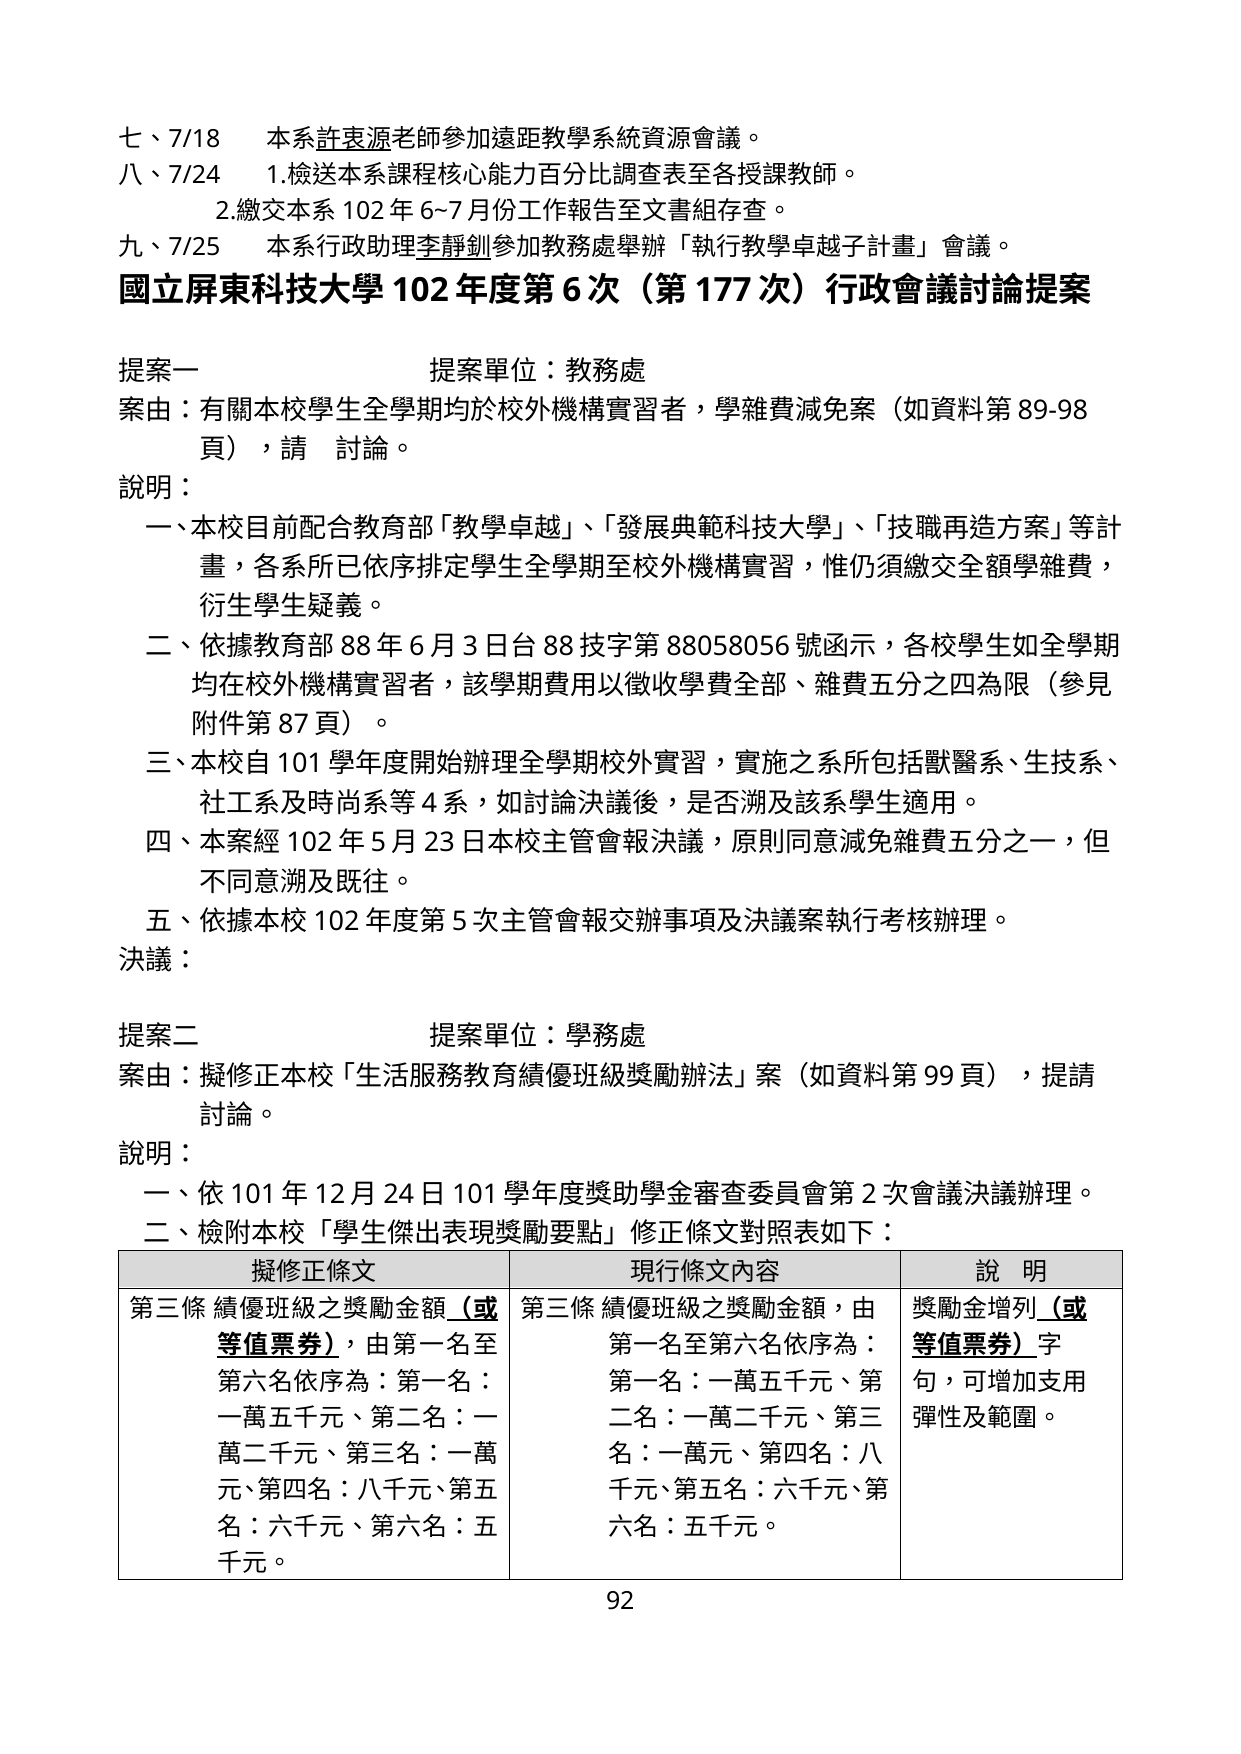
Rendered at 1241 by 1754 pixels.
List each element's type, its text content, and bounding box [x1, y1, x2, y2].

table_cell 第三條 績優班級之獎勵金額（或等值票券），由第一名至第六名依序為：第一名：一萬五千元、第二名：一萬二千元、第三名：一萬元、第四名：八千元、第五名：六千元、第六名：五千元。 [119, 1289, 509, 1578]
table_cell 獎勵金增列（或等值票券）字句，可增加支用彈性及範圍。 [901, 1289, 1122, 1578]
text 案由：有關本校學生全學期均於校外機構實習者，學雜費減免案（如資料第89-98頁），請 討論。 [118, 388, 1122, 466]
text 2.繳交本系102年6~7月份工作報告至文書組存查。 [118, 191, 1122, 227]
text 提案一 提案單位：教務處 [118, 348, 1122, 388]
table_header 說 明 [901, 1251, 1122, 1287]
text 八、7/24 1.檢送本系課程核心能力百分比調查表至各授課教師。 [118, 154, 1122, 191]
text 二、依據教育部88年6月3日台88技字第88058056號函示，各校學生如全學期均在校外機構實習者，該學期費用以徵收學費全部、雜費五分之四為限（參見附件第87頁）。 [145, 623, 1122, 741]
text 說明： [118, 466, 1122, 506]
text 提案二 提案單位：學務處 [118, 1014, 1122, 1054]
text 一、本校目前配合教育部「教學卓越」、「發展典範科技大學」、「技職再造方案」等計畫，各系所已依序排定學生全學期至校外機構實習，惟仍須繳交全額學雜費，衍生學生疑義。 [145, 506, 1122, 623]
text 五、依據本校102年度第5次主管會報交辦事項及決議案執行考核辦理。 [118, 899, 1122, 938]
text 二、檢附本校「學生傑出表現獎勵要點」修正條文對照表如下： [143, 1211, 1122, 1250]
text 決議： [118, 938, 1122, 977]
table_header 現行條文內容 [510, 1251, 900, 1287]
text 一、依101年12月24日101學年度獎助學金審查委員會第2次會議決議辦理。 [143, 1172, 1122, 1211]
text 三、本校自101學年度開始辦理全學期校外實習，實施之系所包括獸醫系、生技系、社工系及時尚系等4系，如討論決議後，是否溯及該系學生適用。 [145, 741, 1122, 820]
table_header 擬修正條文 [119, 1251, 509, 1287]
text 國立屏東科技大學102年度第6次（第177次）行政會議討論提案 [118, 263, 1122, 312]
text 案由：擬修正本校「生活服務教育績優班級獎勵辦法」案（如資料第99頁），提請 討論。 [118, 1054, 1122, 1132]
table_cell 第三條 績優班級之獎勵金額，由第一名至第六名依序為：第一名：一萬五千元、第二名：一萬二千元、第三名：一萬元、第四名：八千元、第五名：六千元、第六名：五千元。 [510, 1289, 900, 1578]
text 七、7/18 本系許衷源老師參加遠距教學系統資源會議。 [118, 118, 1122, 154]
text 說明： [118, 1132, 1122, 1172]
text 四、本案經102年5月23日本校主管會報決議，原則同意減免雜費五分之一，但不同意溯及既往。 [145, 820, 1122, 899]
text 九、7/25 本系行政助理李靜釧參加教務處舉辦「執行教學卓越子計畫」會議。 [118, 227, 1122, 263]
